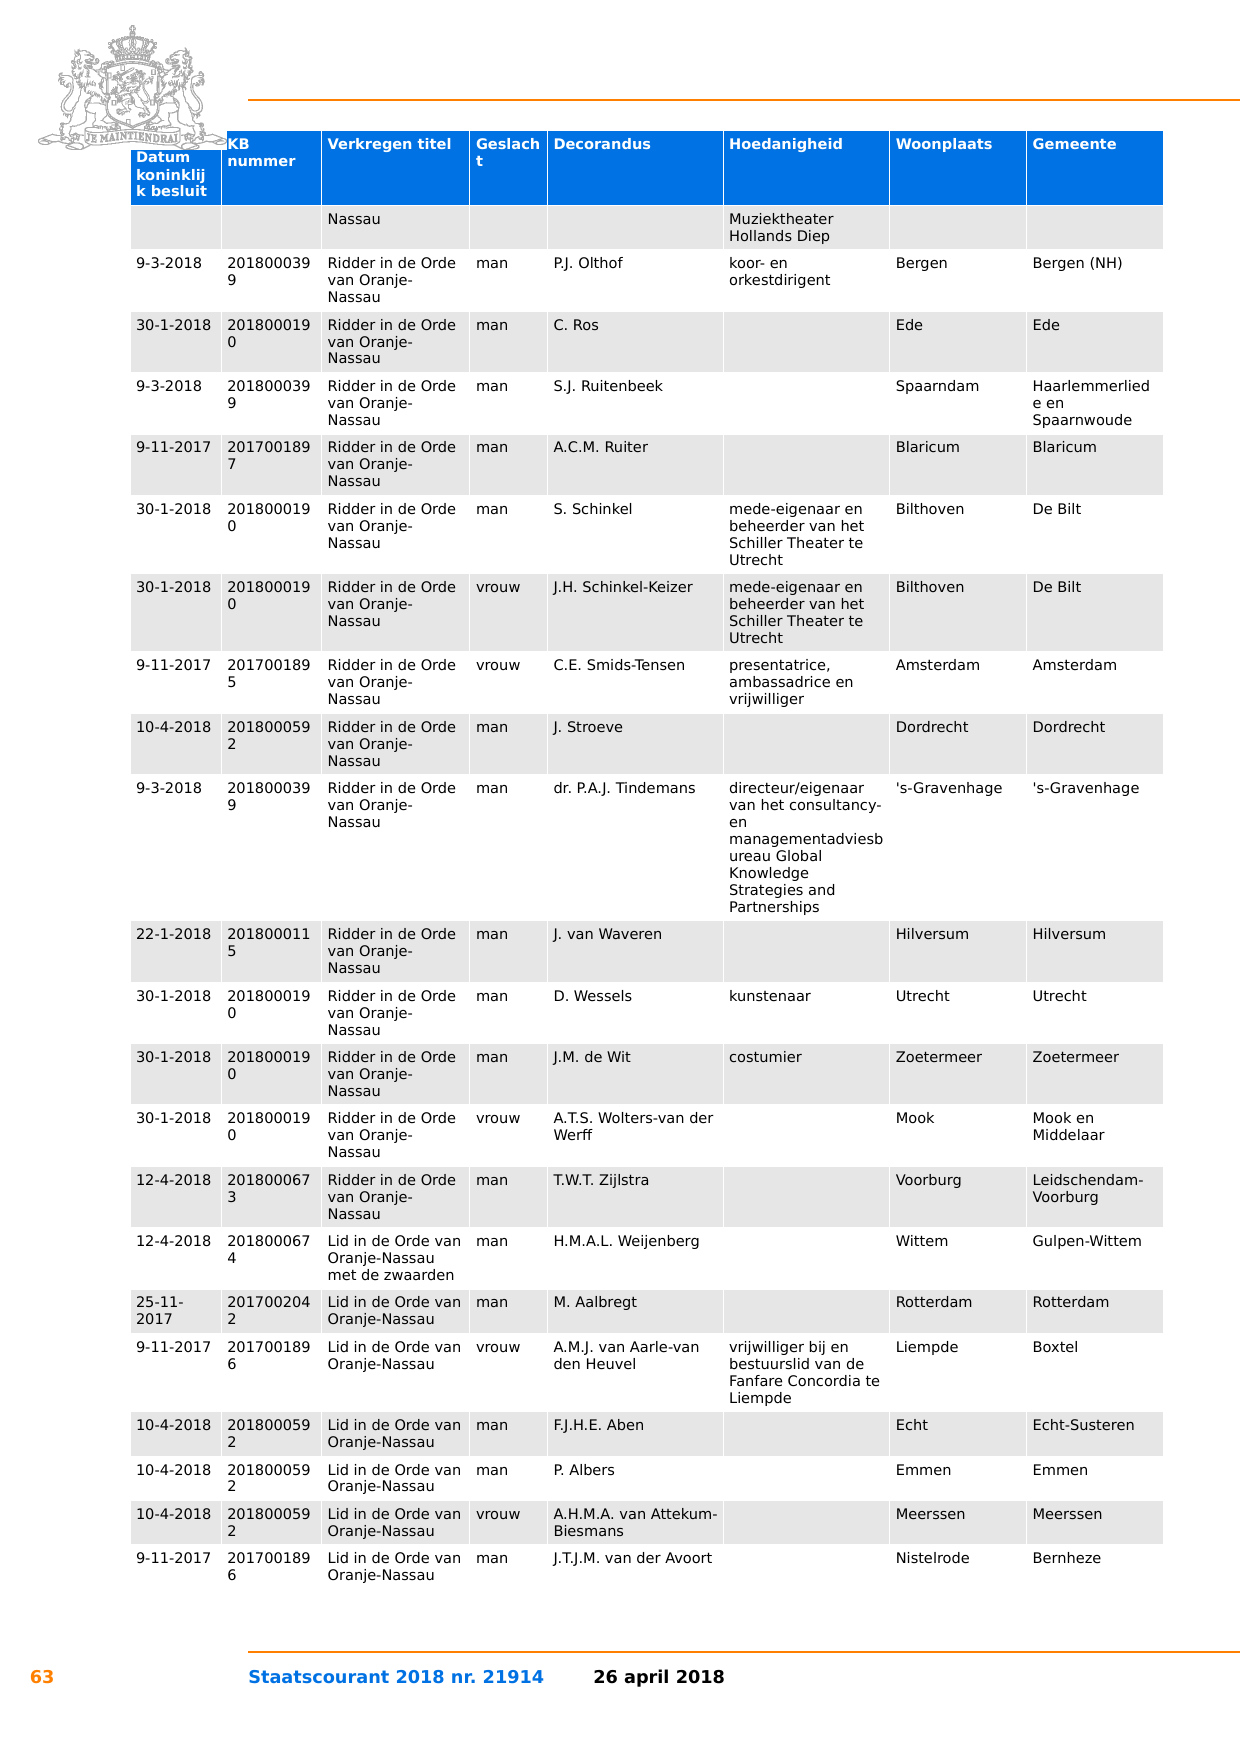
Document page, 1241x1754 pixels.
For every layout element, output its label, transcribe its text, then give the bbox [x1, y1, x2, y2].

table_cell vrouw [470, 1334, 547, 1411]
table_cell man [470, 983, 547, 1043]
table_cell A.C.M. Ruiter [548, 435, 723, 495]
table_cell [724, 1167, 889, 1227]
table_header Hoedanigheid [724, 131, 889, 205]
table_cell J. van Waveren [548, 921, 723, 982]
table_cell [724, 312, 889, 372]
table_cell man [470, 1457, 547, 1500]
table_cell [724, 1228, 889, 1288]
table_cell Emmen [890, 1457, 1026, 1500]
table_cell 2018000115 [222, 921, 321, 982]
table_cell [131, 206, 221, 249]
table_cell Lid in de Orde van Oranje-Nassau [322, 1334, 469, 1411]
table_cell Lid in de Orde van Oranje-Nassau [322, 1290, 469, 1333]
table_cell 2017001897 [222, 435, 321, 495]
table_cell Gulpen-Wittem [1027, 1228, 1163, 1288]
table_cell 22-1-2018 [131, 921, 221, 982]
table_cell Nistelrode [890, 1545, 1026, 1589]
table_cell koor- en orkestdirigent [724, 250, 889, 311]
table_cell man [470, 435, 547, 495]
table_cell Ede [890, 312, 1026, 372]
table_cell man [470, 714, 547, 774]
table_cell 2017002042 [222, 1290, 321, 1333]
table_cell Lid in de Orde van Oranje-Nassau [322, 1457, 469, 1500]
table_cell 2017001896 [222, 1334, 321, 1411]
table_cell vrouw [470, 1501, 547, 1544]
table_cell 2018000674 [222, 1228, 321, 1288]
table_cell man [470, 921, 547, 982]
table_cell Hilversum [1027, 921, 1163, 982]
table_cell [890, 206, 1026, 249]
table_cell Lid in de Orde van Oranje-Nassau [322, 1501, 469, 1544]
table_cell 30-1-2018 [131, 496, 221, 573]
table_cell 9-11-2017 [131, 1545, 221, 1589]
table_cell 9-11-2017 [131, 435, 221, 495]
table_cell F.J.H.E. Aben [548, 1412, 723, 1456]
table_cell T.W.T. Zijlstra [548, 1167, 723, 1227]
table_cell [724, 1457, 889, 1500]
table_cell 30-1-2018 [131, 312, 221, 372]
table_cell vrouw [470, 653, 547, 713]
table_cell 9-11-2017 [131, 1334, 221, 1411]
table_cell Mook en Middelaar [1027, 1106, 1163, 1166]
table_cell man [470, 1290, 547, 1333]
table_cell Wittem [890, 1228, 1026, 1288]
table_cell Rotterdam [890, 1290, 1026, 1333]
table_cell Bergen (NH) [1027, 250, 1163, 311]
table_cell man [470, 1545, 547, 1589]
table_cell 2018000190 [222, 496, 321, 573]
table_cell 30-1-2018 [131, 1106, 221, 1166]
table_cell Nassau [322, 206, 469, 249]
table_cell man [470, 1167, 547, 1227]
table_cell 12-4-2018 [131, 1228, 221, 1288]
table_cell Ridder in de Orde van Oranje-Nassau [322, 496, 469, 573]
table_cell 10-4-2018 [131, 1457, 221, 1500]
table_cell H.M.A.L. Weijenberg [548, 1228, 723, 1288]
table_cell A.M.J. van Aarle-van den Heuvel [548, 1334, 723, 1411]
table_cell [724, 1106, 889, 1166]
table_cell 30-1-2018 [131, 574, 221, 651]
table_cell Zoetermeer [890, 1044, 1026, 1104]
table_cell J.M. de Wit [548, 1044, 723, 1104]
table_cell Ridder in de Orde van Oranje-Nassau [322, 921, 469, 982]
table_header KB nummer [222, 131, 321, 205]
table_header Woonplaats [890, 131, 1026, 205]
table_cell Leidschendam-Voorburg [1027, 1167, 1163, 1227]
table_cell C. Ros [548, 312, 723, 372]
table_cell Meerssen [890, 1501, 1026, 1544]
table_cell man [470, 250, 547, 311]
table_cell 9-3-2018 [131, 250, 221, 311]
table_cell 2018000399 [222, 250, 321, 311]
table_cell P.J. Olthof [548, 250, 723, 311]
table_header Decorandus [548, 131, 723, 205]
table_cell Ridder in de Orde van Oranje-Nassau [322, 312, 469, 372]
table_cell 30-1-2018 [131, 1044, 221, 1104]
table_cell S.J. Ruitenbeek [548, 373, 723, 433]
table_cell 2018000190 [222, 312, 321, 372]
table_header Geslacht [470, 131, 547, 205]
table_cell P. Albers [548, 1457, 723, 1500]
table_cell 's-Gravenhage [1027, 775, 1163, 920]
table_cell Echt [890, 1412, 1026, 1456]
table_cell 2017001896 [222, 1545, 321, 1589]
table_cell D. Wessels [548, 983, 723, 1043]
table_cell presentatrice, ambassadrice en vrijwilliger [724, 653, 889, 713]
table_cell J. Stroeve [548, 714, 723, 774]
table_cell Lid in de Orde van Oranje-Nassau met de zwaarden [322, 1228, 469, 1288]
table_cell 's-Gravenhage [890, 775, 1026, 920]
picture [38, 25, 227, 150]
table_cell Ridder in de Orde van Oranje-Nassau [322, 574, 469, 651]
table_cell J.H. Schinkel-Keizer [548, 574, 723, 651]
table_cell Ridder in de Orde van Oranje-Nassau [322, 983, 469, 1043]
table_cell 2018000190 [222, 574, 321, 651]
table_header Verkregen titel [322, 131, 469, 205]
table_cell Meerssen [1027, 1501, 1163, 1544]
table_cell 2017001895 [222, 653, 321, 713]
table_cell Lid in de Orde van Oranje-Nassau [322, 1412, 469, 1456]
table_cell Ridder in de Orde van Oranje-Nassau [322, 714, 469, 774]
table_cell Dordrecht [1027, 714, 1163, 774]
table_cell 2018000592 [222, 714, 321, 774]
table_cell 10-4-2018 [131, 1501, 221, 1544]
table_cell Bernheze [1027, 1545, 1163, 1589]
table_cell [724, 1290, 889, 1333]
table_cell 2018000399 [222, 775, 321, 920]
table_cell De Bilt [1027, 574, 1163, 651]
table_cell Blaricum [1027, 435, 1163, 495]
table_cell 2018000190 [222, 1106, 321, 1166]
table_cell vrijwilliger bij en bestuurslid van de Fanfare Concordia te Liempde [724, 1334, 889, 1411]
table_cell [724, 714, 889, 774]
table_cell De Bilt [1027, 496, 1163, 573]
table_cell Hilversum [890, 921, 1026, 982]
table_cell costumier [724, 1044, 889, 1104]
table_cell S. Schinkel [548, 496, 723, 573]
table_cell Haarlemmerliede en Spaarnwoude [1027, 373, 1163, 433]
table_cell [724, 921, 889, 982]
table_cell 25-11-2017 [131, 1290, 221, 1333]
table_cell [548, 206, 723, 249]
table_cell man [470, 775, 547, 920]
table_cell 2018000592 [222, 1457, 321, 1500]
table_cell Ridder in de Orde van Oranje-Nassau [322, 775, 469, 920]
table_cell Utrecht [1027, 983, 1163, 1043]
table_cell 2018000673 [222, 1167, 321, 1227]
table_cell mede-eigenaar en beheerder van het Schiller Theater te Utrecht [724, 496, 889, 573]
table_cell Zoetermeer [1027, 1044, 1163, 1104]
table_cell man [470, 1044, 547, 1104]
table_cell man [470, 1412, 547, 1456]
table_cell Utrecht [890, 983, 1026, 1043]
table_cell [222, 206, 321, 249]
table_cell Dordrecht [890, 714, 1026, 774]
table_header Gemeente [1027, 131, 1163, 205]
table_cell 9-3-2018 [131, 373, 221, 433]
table_cell A.H.M.A. van Attekum-Biesmans [548, 1501, 723, 1544]
table_cell Lid in de Orde van Oranje-Nassau [322, 1545, 469, 1589]
table_cell 9-3-2018 [131, 775, 221, 920]
table_cell man [470, 373, 547, 433]
table_cell man [470, 1228, 547, 1288]
table_cell Ridder in de Orde van Oranje-Nassau [322, 250, 469, 311]
table_cell Ridder in de Orde van Oranje-Nassau [322, 653, 469, 713]
table_cell Echt-Susteren [1027, 1412, 1163, 1456]
table_cell Liempde [890, 1334, 1026, 1411]
table_cell Ridder in de Orde van Oranje-Nassau [322, 1167, 469, 1227]
table_cell mede-eigenaar en beheerder van het Schiller Theater te Utrecht [724, 574, 889, 651]
table_cell Ridder in de Orde van Oranje-Nassau [322, 1106, 469, 1166]
table_cell 10-4-2018 [131, 1412, 221, 1456]
table_cell 2018000190 [222, 1044, 321, 1104]
table_cell vrouw [470, 1106, 547, 1166]
table_cell 2018000190 [222, 983, 321, 1043]
table_cell Muziektheater Hollands Diep [724, 206, 889, 249]
table_cell 2018000592 [222, 1412, 321, 1456]
table_cell [724, 1501, 889, 1544]
table_cell Emmen [1027, 1457, 1163, 1500]
table_header Datum koninklijk besluit [131, 150, 221, 205]
table_cell Spaarndam [890, 373, 1026, 433]
table_cell [724, 1545, 889, 1589]
table_cell man [470, 496, 547, 573]
table_cell Amsterdam [1027, 653, 1163, 713]
table_cell 10-4-2018 [131, 714, 221, 774]
table_cell 9-11-2017 [131, 653, 221, 713]
table_cell Bergen [890, 250, 1026, 311]
table_cell A.T.S. Wolters-van der Werff [548, 1106, 723, 1166]
table_cell Amsterdam [890, 653, 1026, 713]
table_cell Boxtel [1027, 1334, 1163, 1411]
table_cell kunstenaar [724, 983, 889, 1043]
table_cell Ridder in de Orde van Oranje-Nassau [322, 373, 469, 433]
table_cell Ridder in de Orde van Oranje-Nassau [322, 1044, 469, 1104]
table_cell Mook [890, 1106, 1026, 1166]
table_cell C.E. Smids-Tensen [548, 653, 723, 713]
table_cell [724, 1412, 889, 1456]
table_cell J.T.J.M. van der Avoort [548, 1545, 723, 1589]
table_cell 12-4-2018 [131, 1167, 221, 1227]
table_cell 2018000592 [222, 1501, 321, 1544]
table_cell Bilthoven [890, 496, 1026, 573]
table_cell M. Aalbregt [548, 1290, 723, 1333]
table_cell Rotterdam [1027, 1290, 1163, 1333]
table_cell [724, 373, 889, 433]
table_cell Voorburg [890, 1167, 1026, 1227]
table_cell Ede [1027, 312, 1163, 372]
table_cell vrouw [470, 574, 547, 651]
table_cell 2018000399 [222, 373, 321, 433]
table_cell Ridder in de Orde van Oranje-Nassau [322, 435, 469, 495]
table_cell 30-1-2018 [131, 983, 221, 1043]
table_cell Bilthoven [890, 574, 1026, 651]
table_cell [724, 435, 889, 495]
table_cell man [470, 312, 547, 372]
table_cell [1027, 206, 1163, 249]
table_cell [470, 206, 547, 249]
table_cell dr. P.A.J. Tindemans [548, 775, 723, 920]
table_cell Blaricum [890, 435, 1026, 495]
table_cell directeur/eigenaar van het consultancy- en managementadviesbureau Global Knowledge Strategies and Partnerships [724, 775, 889, 920]
